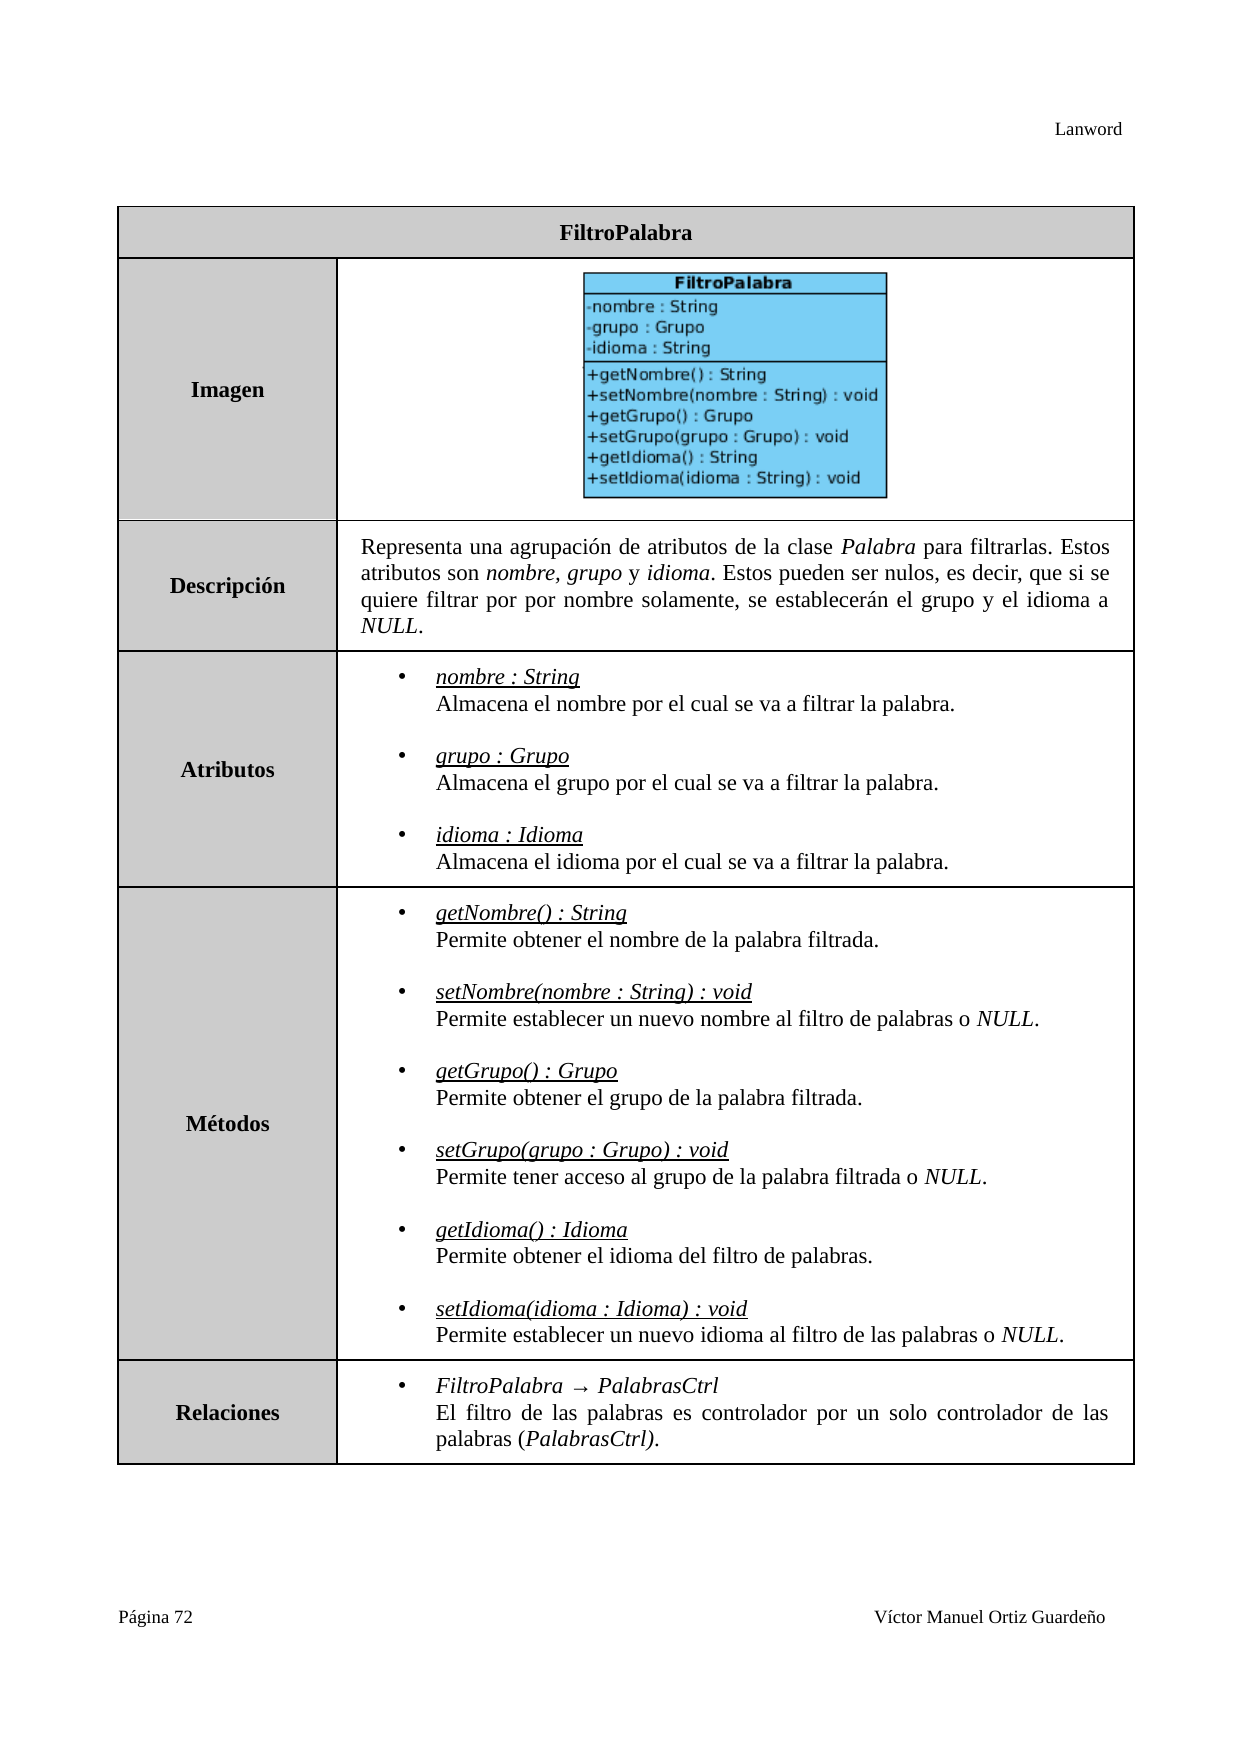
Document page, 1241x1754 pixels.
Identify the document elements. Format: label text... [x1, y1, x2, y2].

table_cell Imagen [119, 259, 336, 519]
table_cell Atributos [119, 652, 336, 886]
table_cell Relaciones [119, 1361, 336, 1463]
table_cell Descripción [119, 521, 336, 650]
table_cell nombre : String Almacena el nombre por el cual se va a filtrar la palabra. grupo : Grupo Almacena el grupo por el cual se va a filtrar la palabra. idioma : Idioma Almacena el idioma por el cual se va a filtrar la palabra. [338, 652, 1133, 886]
table_cell Representa una agrupación de atributos de la clase Palabra para filtrarlas. Estos atributos son nombre, grupo y idioma. Estos pueden ser nulos, es decir, que si se quiere filtrar por por nombre solamente, se establecerán el grupo y el idioma a NULL. [338, 521, 1133, 650]
table_cell Métodos [119, 888, 336, 1359]
table_cell FiltroPalabra → PalabrasCtrl El filtro de las palabras es controlador por un solo controlador de las palabras (PalabrasCtrl). [338, 1361, 1133, 1463]
table_cell [338, 259, 1133, 519]
table_cell getNombre() : String Permite obtener el nombre de la palabra filtrada. setNombre(nombre : String) : void Permite establecer un nuevo nombre al filtro de palabras o NULL. getGrupo() : Grupo Permite obtener el grupo de la palabra filtrada. setGrupo(grupo : Grupo) : void Permite tener acceso al grupo de la palabra filtrada o NULL. getIdioma() : Idioma Permite obtener el idioma del filtro de palabras. setIdioma(idioma : Idioma) : void Permite establecer un nuevo idioma al filtro de las palabras o NULL. [338, 888, 1133, 1359]
picture [582, 272, 889, 500]
table_header FiltroPalabra [119, 207, 1133, 257]
